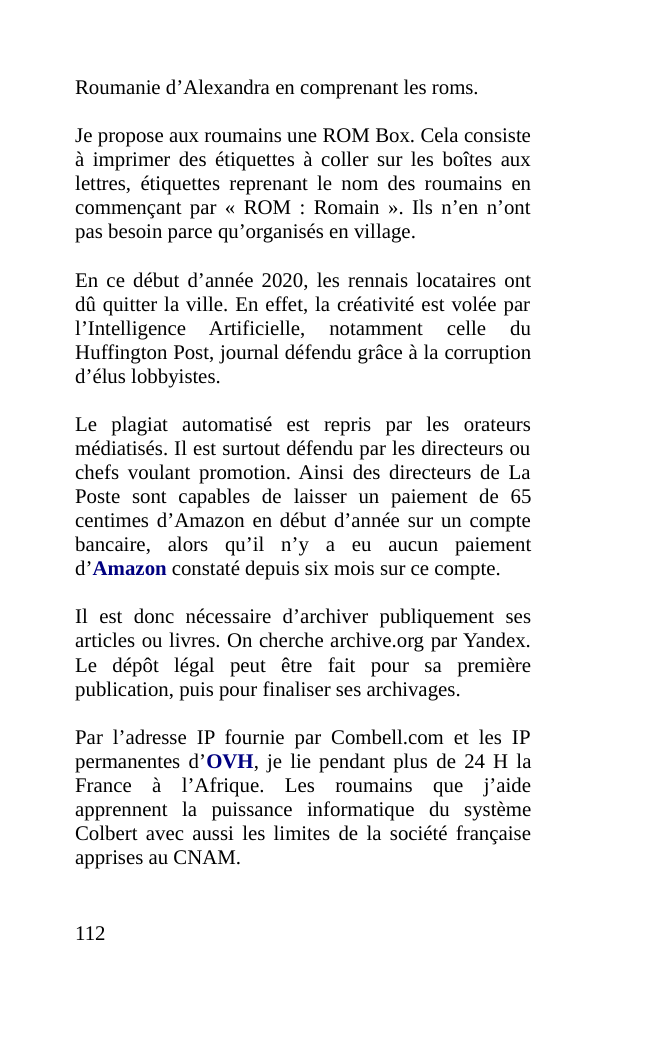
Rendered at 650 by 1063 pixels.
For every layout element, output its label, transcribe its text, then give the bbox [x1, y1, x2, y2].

text Il est donc nécessaire d’archiver publiquement ses articles ou livres. On cherche archive.org par Yandex. Le dépôt légal peut être fait pour sa première publication, puis pour finaliser ses archivages. [75, 604, 531, 701]
text Par l’adresse IP fournie par Combell.com et les IP permanentes d’OVH, je lie pendant plus de 24 H la France à l’Afrique. Les roumains que j’aide apprennent la puissance informatique du système Colbert avec aussi les limites de la société française apprises au CNAM. [75, 725, 531, 869]
text En ce début d’année 2020, les rennais locataires ont dû quitter la ville. En effet, la créativité est volée par l’Intelligence Artificielle, notamment celle du Huffington Post, journal défendu grâce à la corruption d’élus lobbyistes. [75, 267, 531, 388]
text Je propose aux roumains une ROM Box. Cela consiste à imprimer des étiquettes à coller sur les boîtes aux lettres, étiquettes reprenant le nom des roumains en commençant par « ROM : Romain ». Ils n’en n’ont pas besoin parce qu’organisés en village. [75, 123, 531, 243]
text Le plagiat automatisé est repris par les orateurs médiatisés. Il est surtout défendu par les directeurs ou chefs voulant promotion. Ainsi des directeurs de La Poste sont capables de laisser un paiement de 65 centimes d’Amazon en début d’année sur un compte bancaire, alors qu’il n’y a eu aucun paiement d’Amazon constaté depuis six mois sur ce compte. [75, 412, 531, 580]
text Roumanie d’Alexandra en comprenant les roms. [75, 75, 531, 99]
